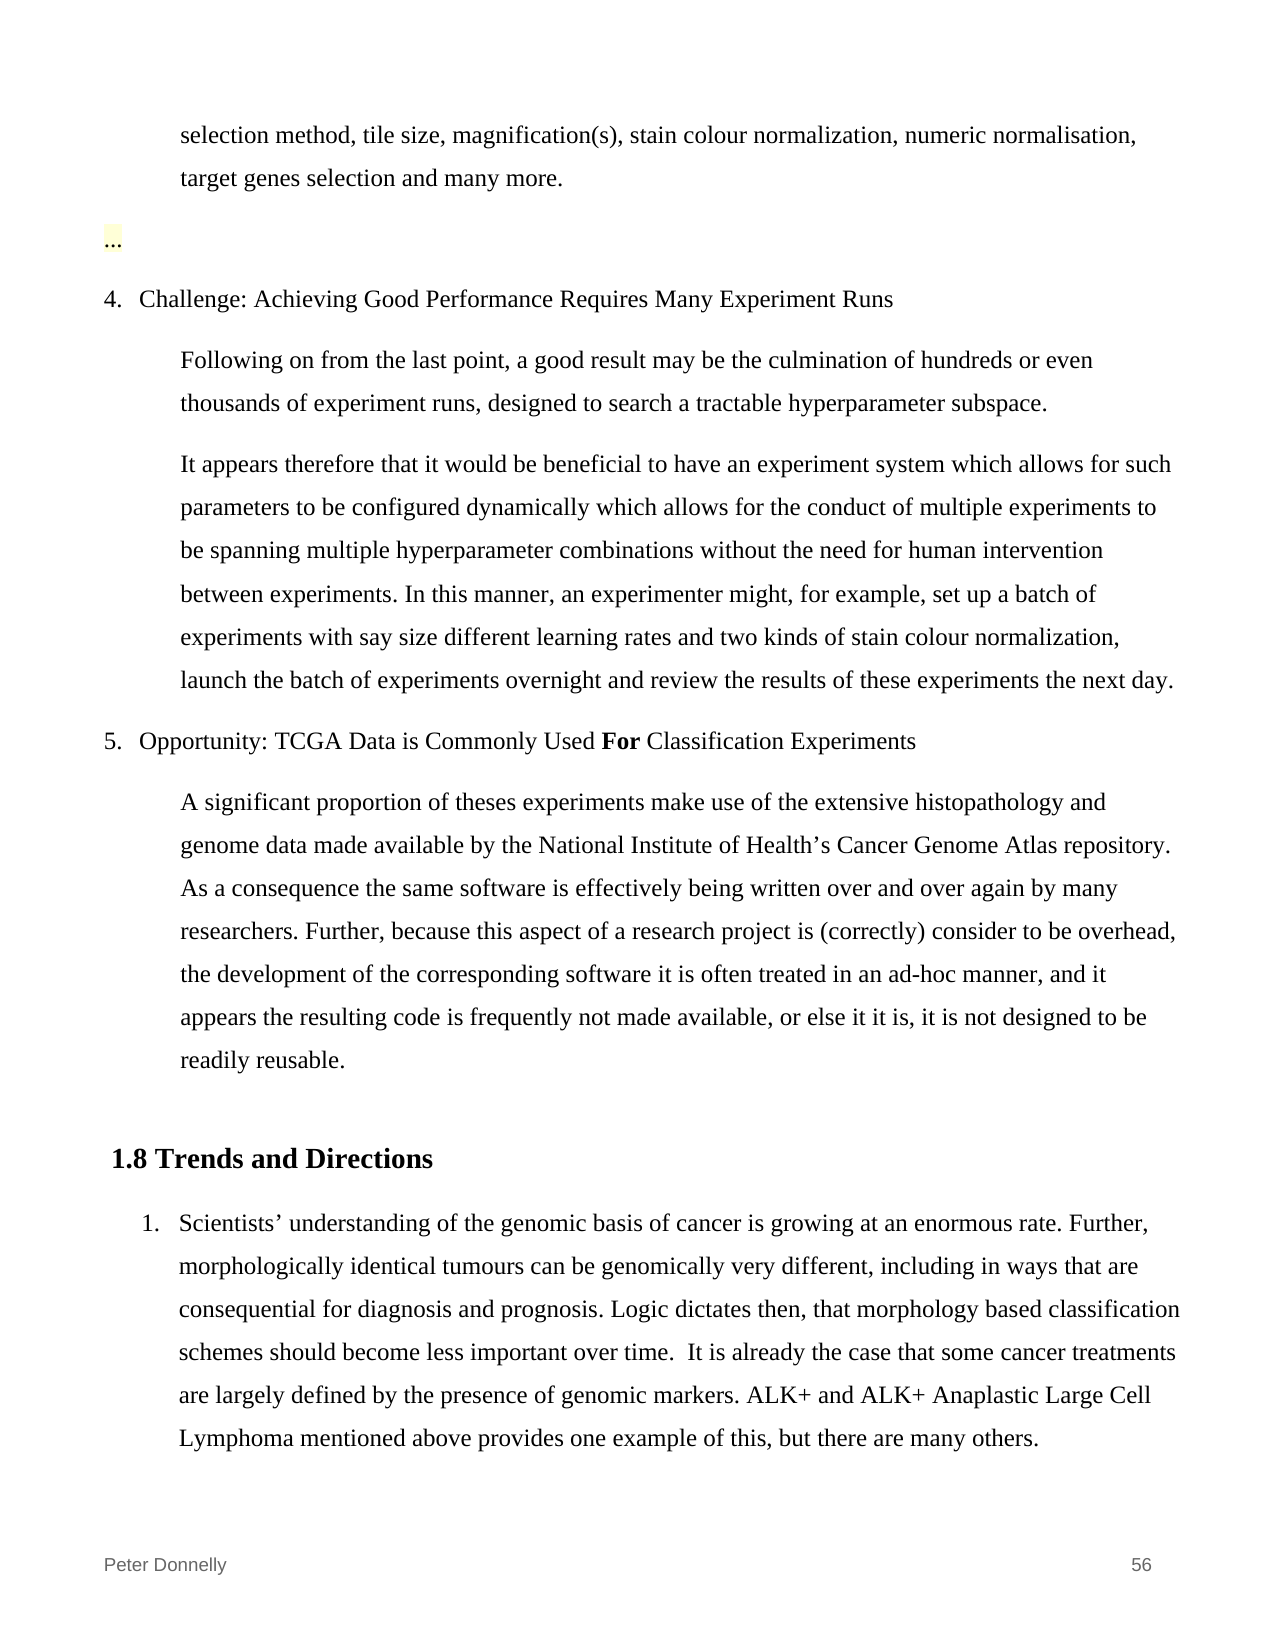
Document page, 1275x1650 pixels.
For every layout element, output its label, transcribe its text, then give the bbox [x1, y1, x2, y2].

list Challenge: Achieving Good Performance Requires Many Experiment Runs [103, 284, 1181, 313]
list Scientists’ understanding of the genomic basis of cancer is growing at an enormous rate. Further, morphologically identical tumours can be genomically very different, including in ways that are consequential for diagnosis and prognosis. Logic dictates then, that morphology based classification schemes should become less important over time. It is already the case that some cancer treatments are largely defined by the presence of genomic markers. ALK+ and ALK+ Anaplastic Large Cell Lymphoma mentioned above provides one example of this, but there are many others. [141, 1208, 1181, 1452]
text A significant proportion of theses experiments make use of the extensive histopathology and genome data made available by the National Institute of Health’s Cancer Genome Atlas repository. As a consequence the same software is effectively being written over and over again by many researchers. Further, because this aspect of a research project is (correctly) consider to be overhead, the development of the corresponding software it is often treated in an ad-hoc manner, and it appears the resulting code is frequently not made available, or else it it is, it is not designed to be readily reusable. [180, 787, 1181, 1074]
text ... [103, 224, 1181, 252]
text selection method, tile size, magnification(s), stain colour normalization, numeric normalisation, target genes selection and many more. [180, 120, 1181, 192]
text It appears therefore that it would be beneficial to have an experiment system which allows for such parameters to be configured dynamically which allows for the conduct of multiple experiments to be spanning multiple hyperparameter combinations without the need for human intervention between experiments. In this manner, an experimenter might, for example, set up a batch of experiments with say size different learning rates and two kinds of stain colour normalization, launch the batch of experiments overnight and review the results of these experiments the next day. [180, 449, 1181, 694]
subtitle Trends and Directions [103, 1142, 1181, 1175]
list Opportunity: TCGA Data is Commonly Used For Classification Experiments [103, 726, 1181, 754]
text Following on from the last point, a good result may be the culmination of hundreds or even thousands of experiment runs, designed to search a tractable hyperparameter subspace. [180, 345, 1181, 417]
